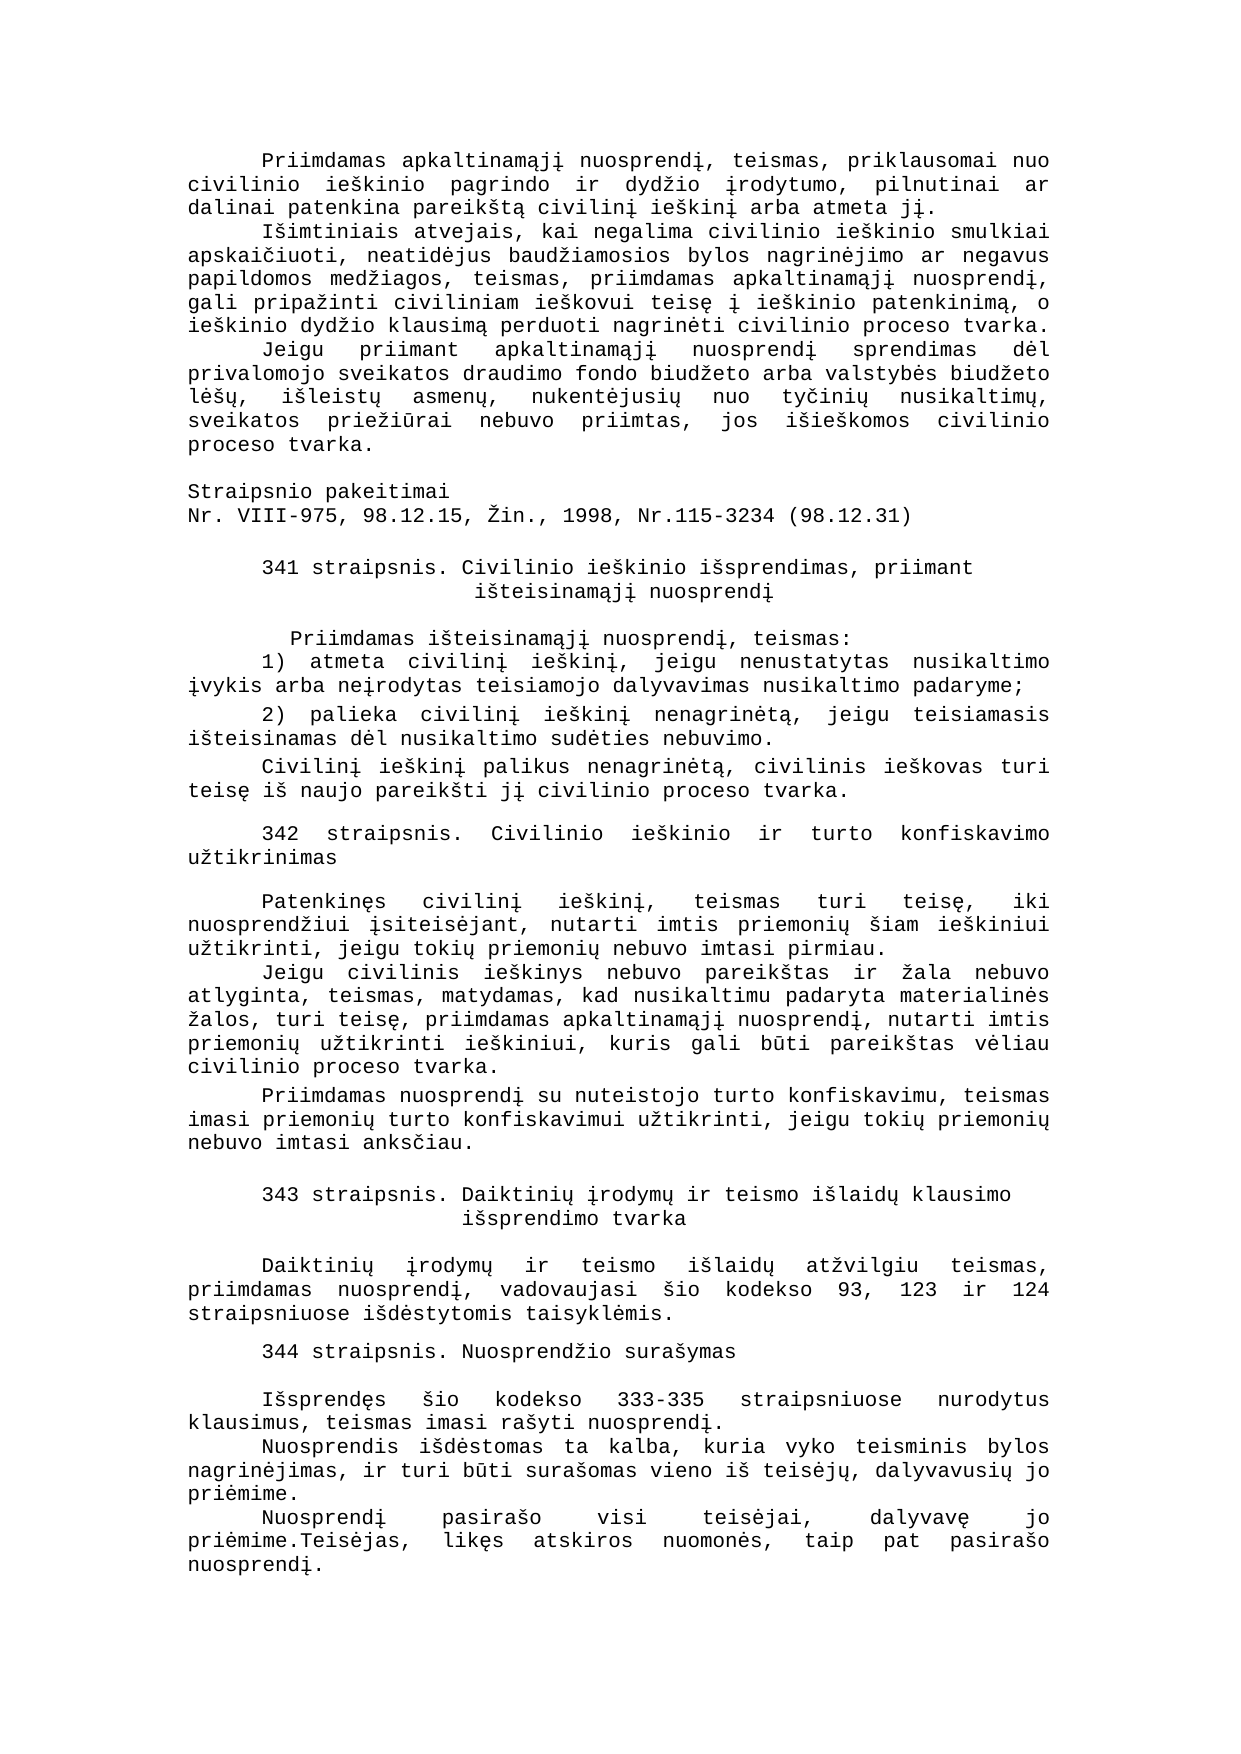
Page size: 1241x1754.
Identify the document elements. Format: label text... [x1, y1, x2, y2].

text Jeigu priimant apkaltinamąjį nuosprendį sprendimas dėl privalomojo sveikatos draudimo fondo biudžeto arba valstybės biudžeto lėšų, išleistų asmenų, nukentėjusių nuo tyčinių nusikaltimų, sveikatos priežiūrai nebuvo priimtas, jos išieškomos civilinio proceso tvarka. [187, 339, 1050, 457]
text Priimdamas išteisinamąjį nuosprendį, teismas: [216, 628, 1050, 652]
text Nuosprendis išdėstomas ta kalba, kuria vyko teisminis bylos nagrinėjimas, ir turi būti surašomas vieno iš teisėjų, dalyvavusių jo priėmime. [187, 1436, 1050, 1507]
text išsprendimo tvarka [187, 1208, 1050, 1232]
text Priimdamas nuosprendį su nuteistojo turto konfiskavimu, teismas imasi priemonių turto konfiskavimui užtikrinti, jeigu tokių priemonių nebuvo imtasi anksčiau. [187, 1085, 1050, 1156]
text 1) atmeta civilinį ieškinį, jeigu nenustatytas nusikaltimo įvykis arba neįrodytas teisiamojo dalyvavimas nusikaltimo padaryme; [187, 652, 1050, 699]
text Straipsnio pakeitimai [187, 481, 1050, 505]
text Išsprendęs šio kodekso 333-335 straipsniuose nurodytus klausimus, teismas imasi rašyti nuosprendį. [187, 1389, 1050, 1436]
text Nr. VIII-975, 98.12.15, Žin., 1998, Nr.115-3234 (98.12.31) [187, 505, 1050, 528]
text Išimtiniais atvejais, kai negalima civilinio ieškinio smulkiai apskaičiuoti, neatidėjus baudžiamosios bylos nagrinėjimo ar negavus papildomos medžiagos, teismas, priimdamas apkaltinamąjį nuosprendį, gali pripažinti civiliniam ieškovui teisę į ieškinio patenkinimą, o ieškinio dydžio klausimą perduoti nagrinėti civilinio proceso tvarka. [187, 221, 1050, 339]
text Patenkinęs civilinį ieškinį, teismas turi teisę, iki nuosprendžiui įsiteisėjant, nutarti imtis priemonių šiam ieškiniui užtikrinti, jeigu tokių priemonių nebuvo imtasi pirmiau. [187, 891, 1050, 962]
text 343 straipsnis. Daiktinių įrodymų ir teismo išlaidų klausimo [187, 1184, 1050, 1208]
text 341 straipsnis. Civilinio ieškinio išsprendimas, priimant [187, 557, 1050, 581]
text 344 straipsnis. Nuosprendžio surašymas [187, 1341, 1050, 1365]
text 342 straipsnis. Civilinio ieškinio ir turto konfiskavimo užtikrinimas [187, 823, 1050, 871]
text Jeigu civilinis ieškinys nebuvo pareikštas ir žala nebuvo atlyginta, teismas, matydamas, kad nusikaltimu padaryta materialinės žalos, turi teisę, priimdamas apkaltinamąjį nuosprendį, nutarti imtis priemonių užtikrinti ieškiniui, kuris gali būti pareikštas vėliau civilinio proceso tvarka. [187, 962, 1050, 1080]
text Priimdamas apkaltinamąjį nuosprendį, teismas, priklausomai nuo civilinio ieškinio pagrindo ir dydžio įrodytumo, pilnutinai ar dalinai patenkina pareikštą civilinį ieškinį arba atmeta jį. [187, 150, 1050, 221]
text Civilinį ieškinį palikus nenagrinėtą, civilinis ieškovas turi teisę iš naujo pareikšti jį civilinio proceso tvarka. [187, 756, 1050, 803]
text išteisinamąjį nuosprendį [187, 581, 1050, 604]
text 2) palieka civilinį ieškinį nenagrinėtą, jeigu teisiamasis išteisinamas dėl nusikaltimo sudėties nebuvimo. [187, 704, 1050, 751]
text Nuosprendį pasirašo visi teisėjai, dalyvavę jo priėmime.Teisėjas, likęs atskiros nuomonės, taip pat pasirašo nuosprendį. [187, 1507, 1050, 1578]
text Daiktinių įrodymų ir teismo išlaidų atžvilgiu teismas, priimdamas nuosprendį, vadovaujasi šio kodekso 93, 123 ir 124 straipsniuose išdėstytomis taisyklėmis. [187, 1255, 1050, 1326]
